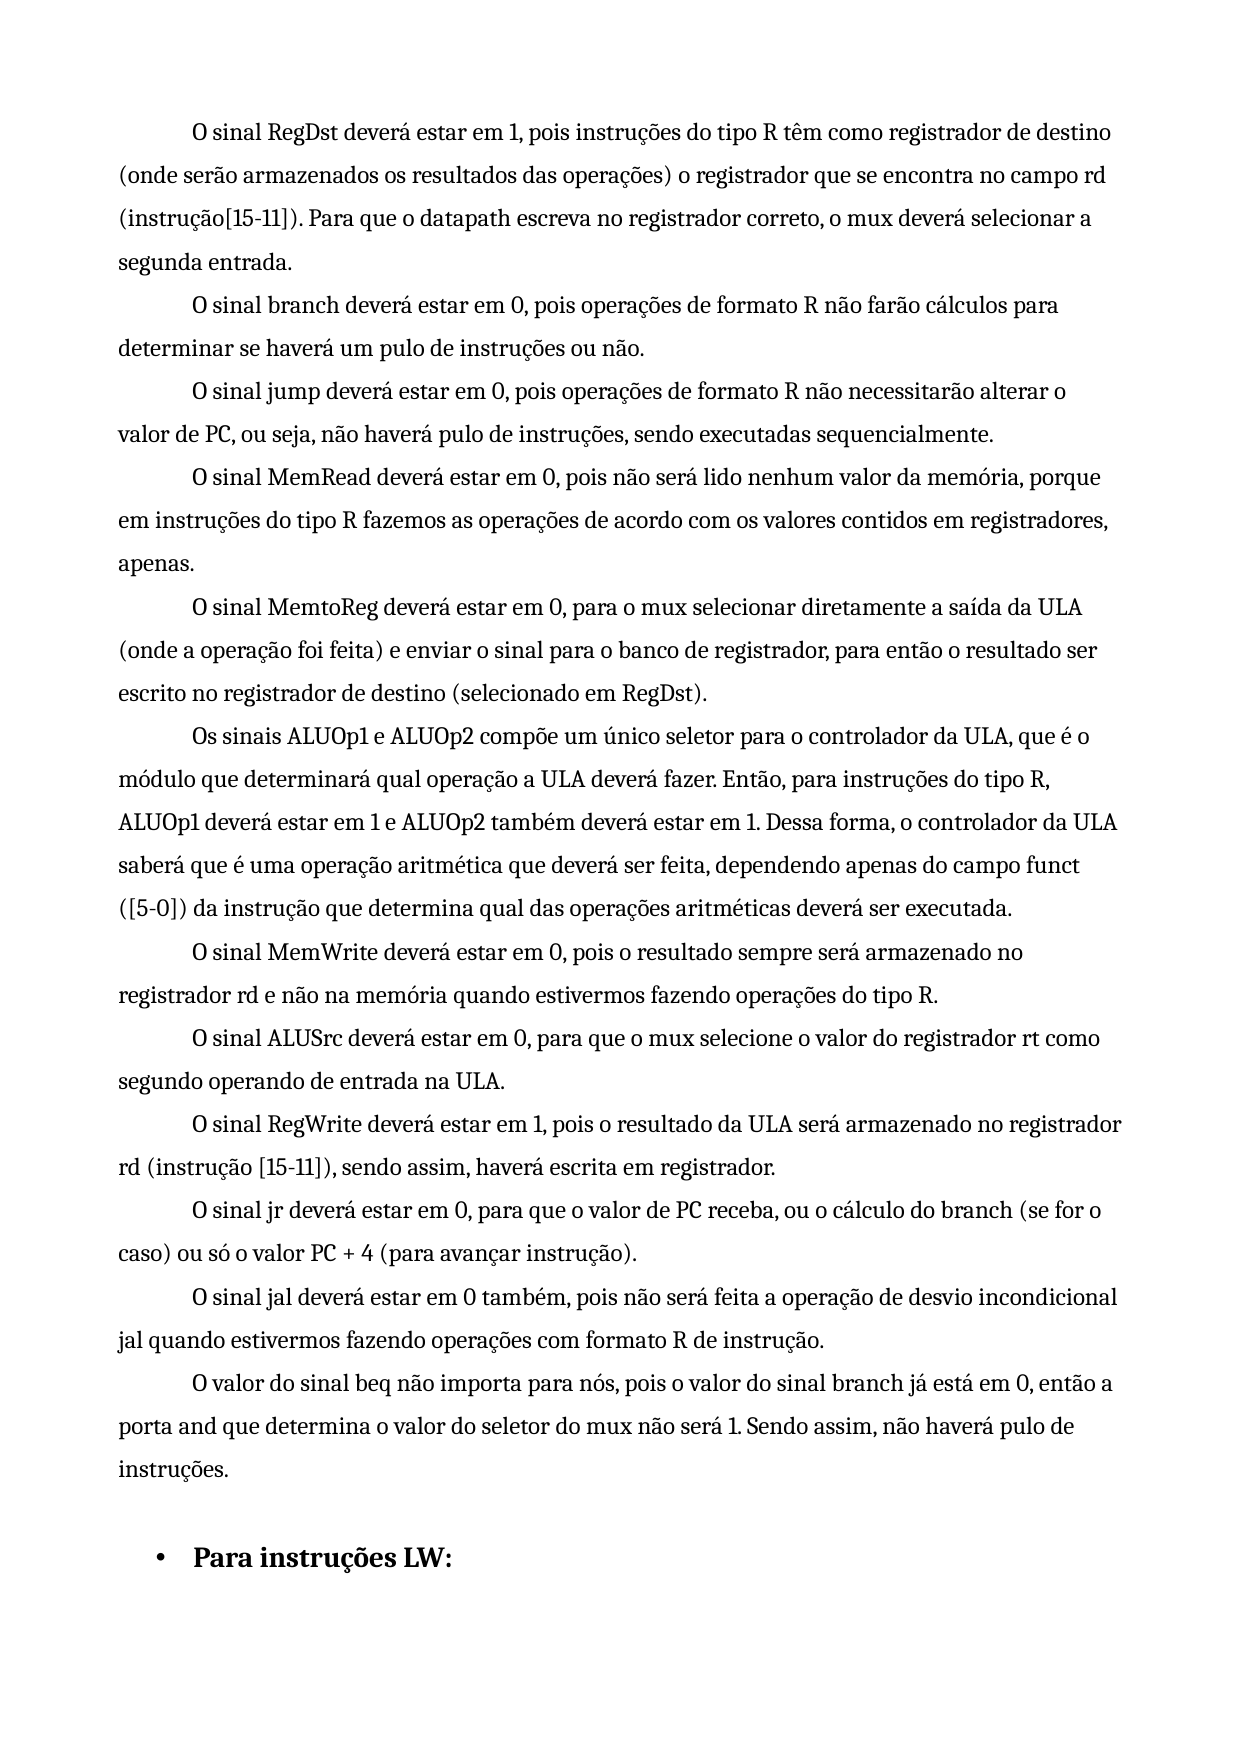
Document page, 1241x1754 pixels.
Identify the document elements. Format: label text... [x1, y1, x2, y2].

text O sinal jal deverá estar em 0 também, pois não será feita a operação de desvio incondicional jal quando estivermos fazendo operações com formato R de instrução. [118, 1282, 1122, 1354]
list Para instruções LW: [156, 1541, 1122, 1575]
text O sinal ALUSrc deverá estar em 0, para que o mux selecione o valor do registrador rt como segundo operando de entrada na ULA. [118, 1024, 1122, 1096]
text O sinal branch deverá estar em 0, pois operações de formato R não farão cálculos para determinar se haverá um pulo de instruções ou não. [118, 291, 1122, 362]
text O sinal RegDst deverá estar em 1, pois instruções do tipo R têm como registrador de destino (onde serão armazenados os resultados das operações) o registrador que se encontra no campo rd (instrução[15-11]). Para que o datapath escreva no registrador correto, o mux deverá selecionar a segunda entrada. [118, 118, 1122, 276]
text O sinal MemtoReg deverá estar em 0, para o mux selecionar diretamente a saída da ULA (onde a operação foi feita) e enviar o sinal para o banco de registrador, para então o resultado ser escrito no registrador de destino (selecionado em RegDst). [118, 592, 1122, 707]
text O sinal jr deverá estar em 0, para que o valor de PC receba, ou o cálculo do branch (se for o caso) ou só o valor PC + 4 (para avançar instrução). [118, 1196, 1122, 1268]
text O sinal jump deverá estar em 0, pois operações de formato R não necessitarão alterar o valor de PC, ou seja, não haverá pulo de instruções, sendo executadas sequencialmente. [118, 377, 1122, 449]
text O sinal MemWrite deverá estar em 0, pois o resultado sempre será armazenado no registrador rd e não na memória quando estivermos fazendo operações do tipo R. [118, 937, 1122, 1009]
text O sinal RegWrite deverá estar em 1, pois o resultado da ULA será armazenado no registrador rd (instrução [15-11]), sendo assim, haverá escrita em registrador. [118, 1110, 1122, 1182]
text O sinal MemRead deverá estar em 0, pois não será lido nenhum valor da memória, porque em instruções do tipo R fazemos as operações de acordo com os valores contidos em registradores, apenas. [118, 463, 1122, 578]
text Os sinais ALUOp1 e ALUOp2 compõe um único seletor para o controlador da ULA, que é o módulo que determinará qual operação a ULA deverá fazer. Então, para instruções do tipo R, ALUOp1 deverá estar em 1 e ALUOp2 também deverá estar em 1. Dessa forma, o controlador da ULA saberá que é uma operação aritmética que deverá ser feita, dependendo apenas do campo funct ([5-0]) da instrução que determina qual das operações aritméticas deverá ser executada. [118, 722, 1122, 923]
text O valor do sinal beq não importa para nós, pois o valor do sinal branch já está em 0, então a porta and que determina o valor do seletor do mux não será 1. Sendo assim, não haverá pulo de instruções. [118, 1369, 1122, 1484]
